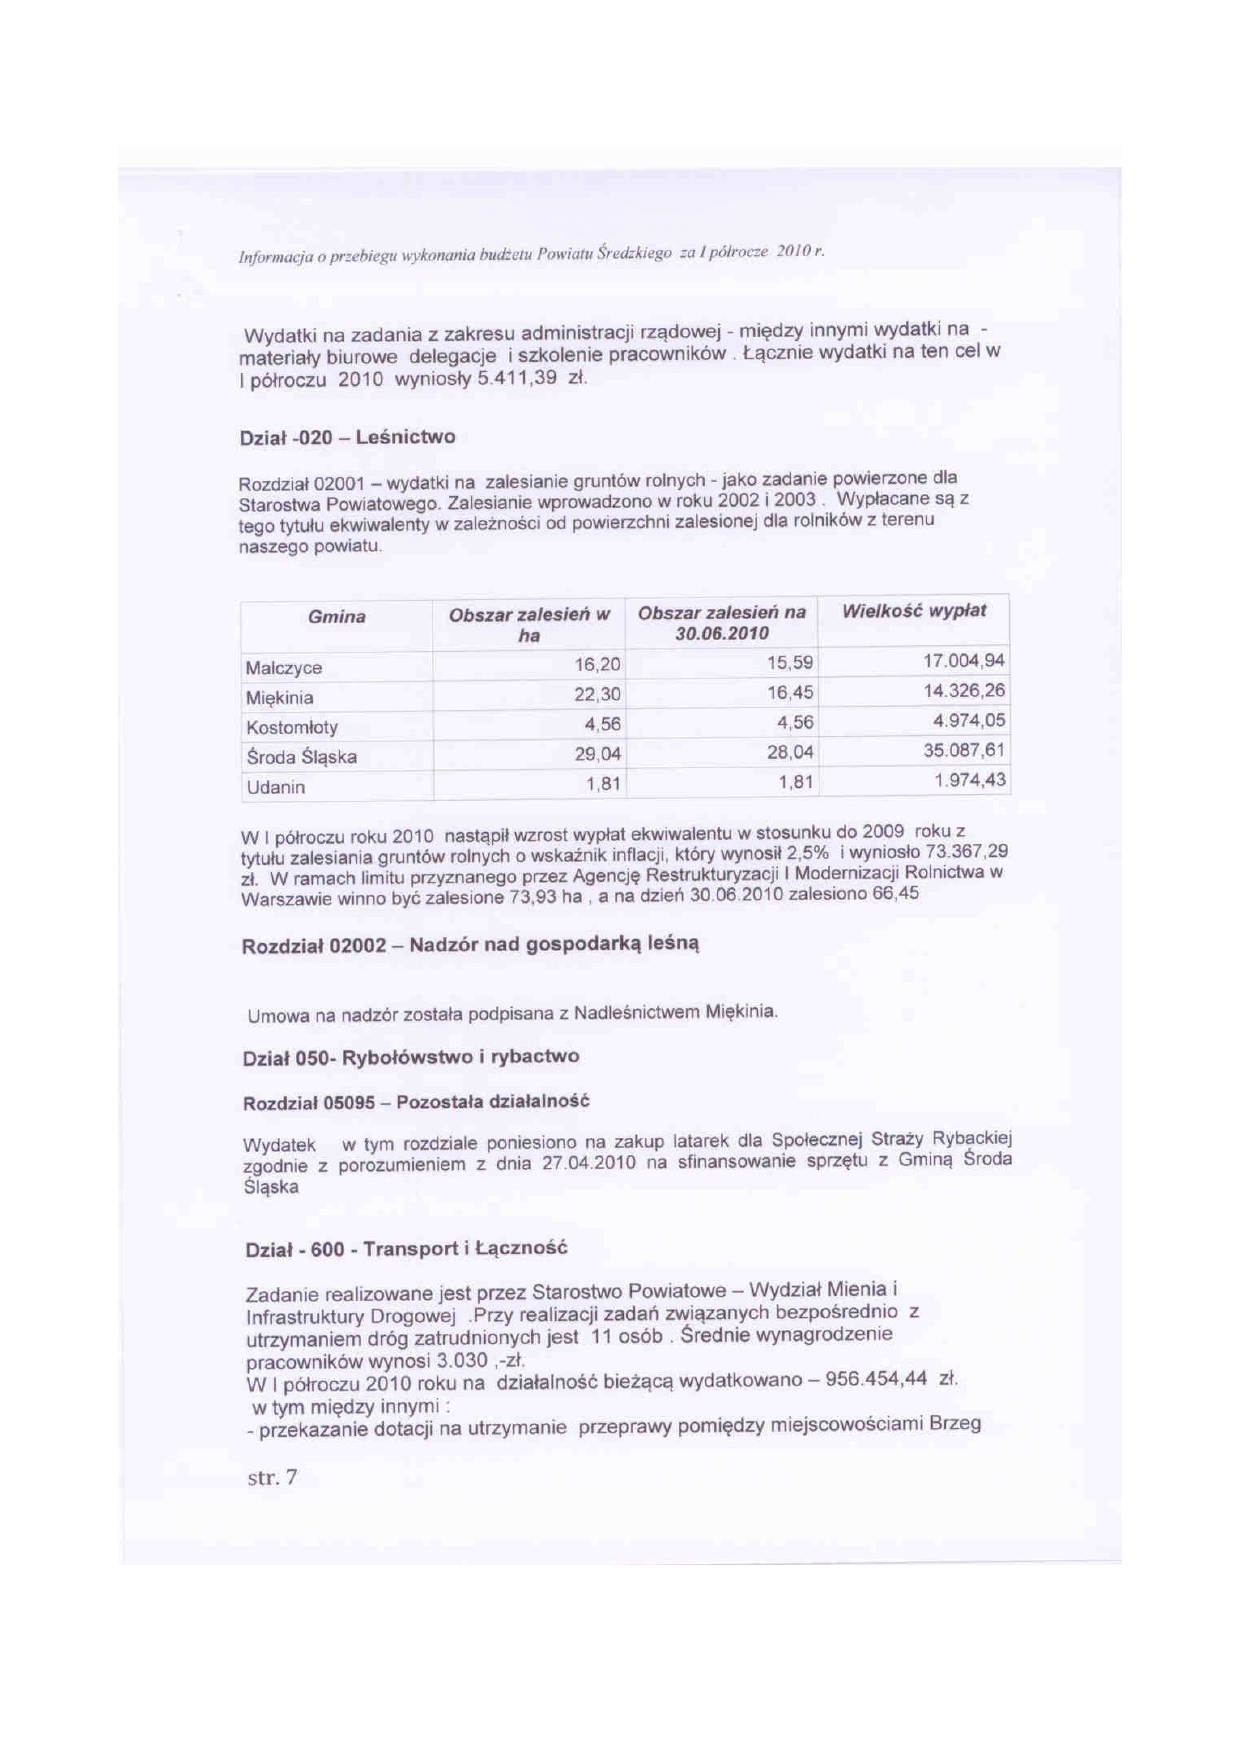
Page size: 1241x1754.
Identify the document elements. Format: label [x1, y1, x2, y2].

picture [118, 145, 1122, 1565]
